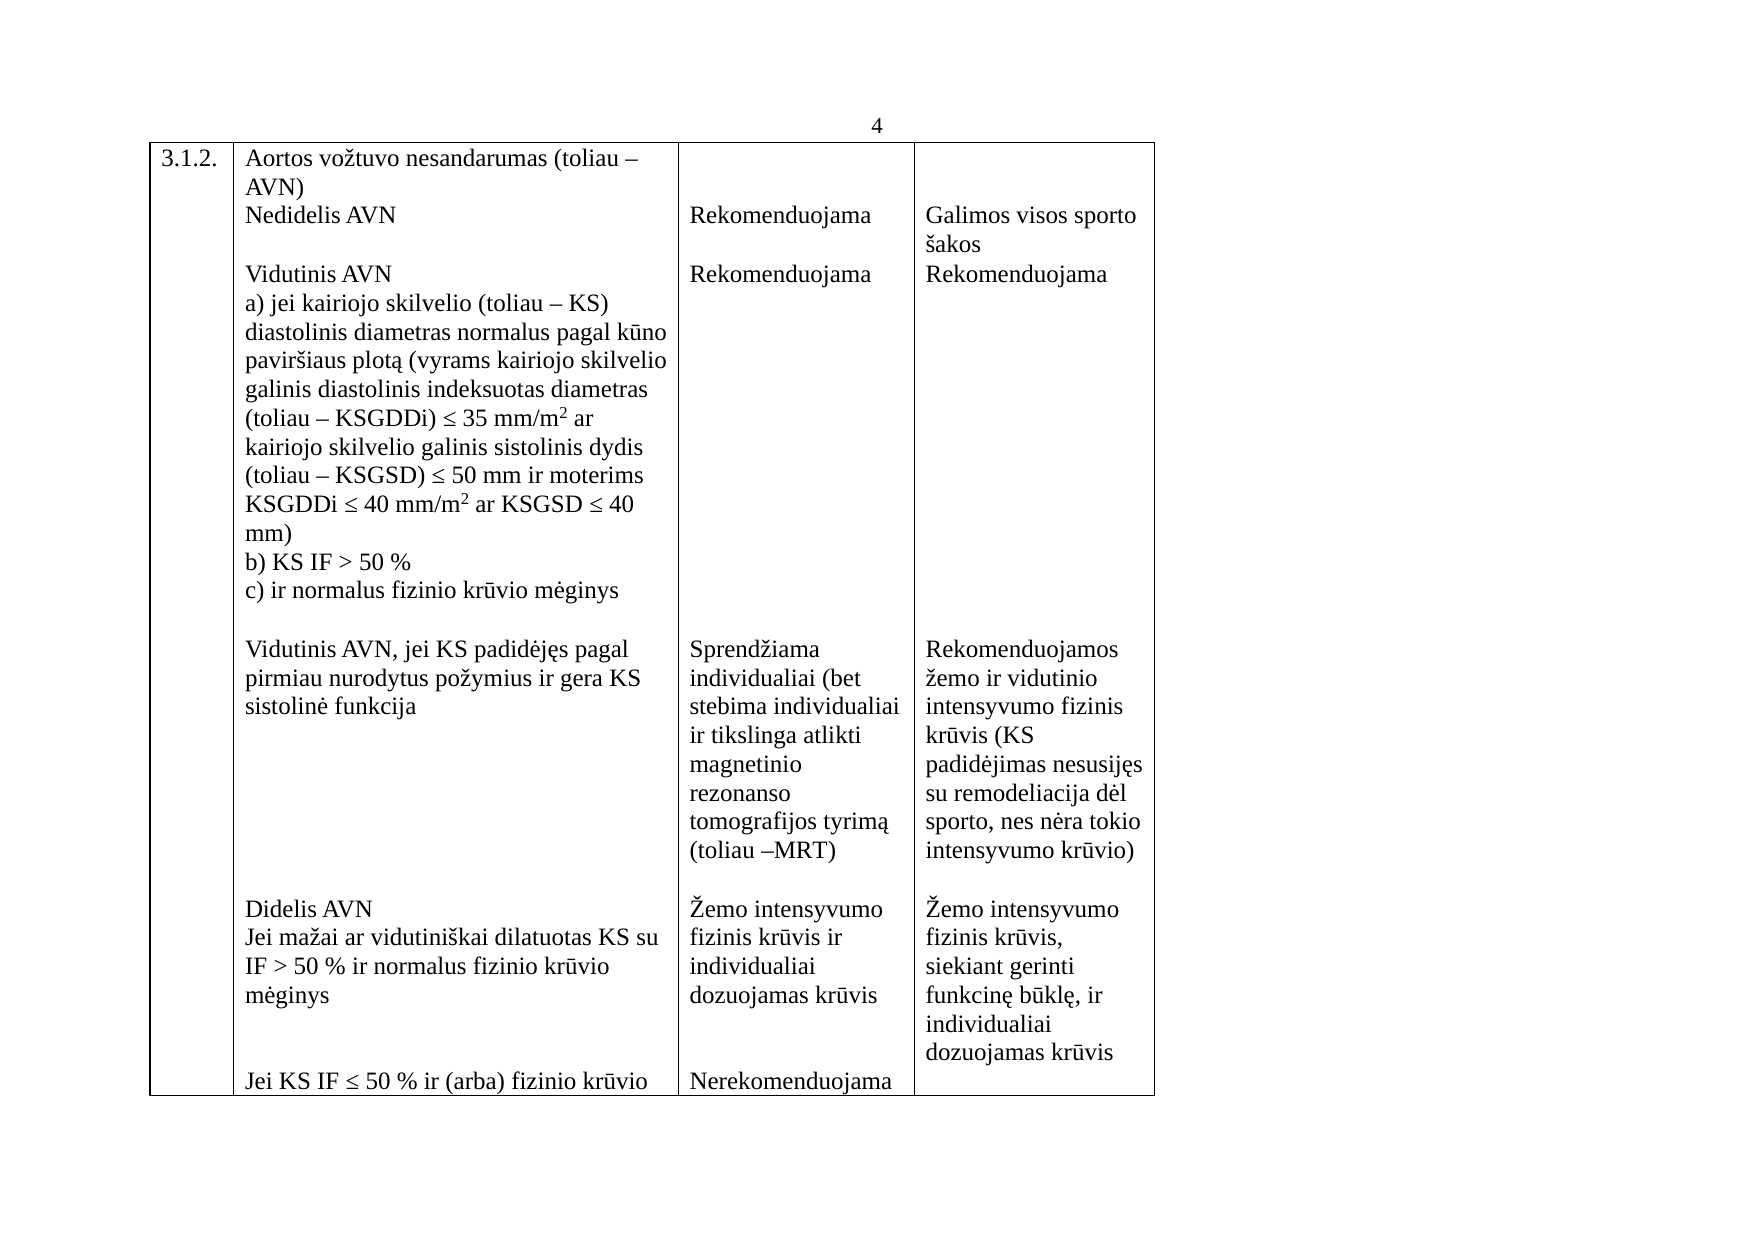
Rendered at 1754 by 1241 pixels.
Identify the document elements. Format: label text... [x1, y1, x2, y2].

table_cell Galimos visos sporto šakos [915, 143, 1154, 258]
table_cell Rekomenduojamos žemo ir vidutinio intensyvumo fizinis krūvis (KS padidėjimas nesusijęs su remodeliacija dėl sporto, nes nėra tokio intensyvumo krūvio) [915, 633, 1154, 893]
table_cell Rekomenduojama [679, 258, 914, 633]
table_cell Žemo intensyvumo fizinis krūvis ir individualiai dozuojamas krūvis Nerekomenduojama [679, 893, 914, 1095]
table_cell Vidutinis AVN a) jei kairiojo skilvelio (toliau – KS) diastolinis diametras normalus pagal kūno paviršiaus plotą (vyrams kairiojo skilvelio galinis diastolinis indeksuotas diametras (toliau – KSGDDi) ≤ 35 mm/m2 ar kairiojo skilvelio galinis sistolinis dydis (toliau – KSGSD) ≤ 50 mm ir moterims KSGDDi ≤ 40 mm/m2 ar KSGSD ≤ 40 mm) b) KS IF ˃ 50 % c) ir normalus fizinio krūvio mėginys [234, 258, 678, 633]
table_cell Rekomenduojama [915, 258, 1154, 633]
table_cell Žemo intensyvumo fizinis krūvis, siekiant gerinti funkcinę būklę, ir individualiai dozuojamas krūvis [915, 893, 1154, 1095]
table_cell Aortos vožtuvo nesandarumas (toliau –AVN) Nedidelis AVN [234, 143, 678, 258]
table_cell 3.1.2. [151, 143, 233, 1095]
table_cell Didelis AVN Jei mažai ar vidutiniškai dilatuotas KS su IF ˃ 50 % ir normalus fizinio krūvio mėginys Jei KS IF ≤ 50 % ir (arba) fizinio krūvio [234, 893, 678, 1095]
table_cell Sprendžiama individualiai (bet stebima individualiai ir tikslinga atlikti magnetinio rezonanso tomografijos tyrimą (toliau –MRT) [679, 633, 914, 893]
table_cell Vidutinis AVN, jei KS padidėjęs pagal pirmiau nurodytus požymius ir gera KS sistolinė funkcija [234, 633, 678, 893]
table_cell Rekomenduojama [679, 143, 914, 258]
